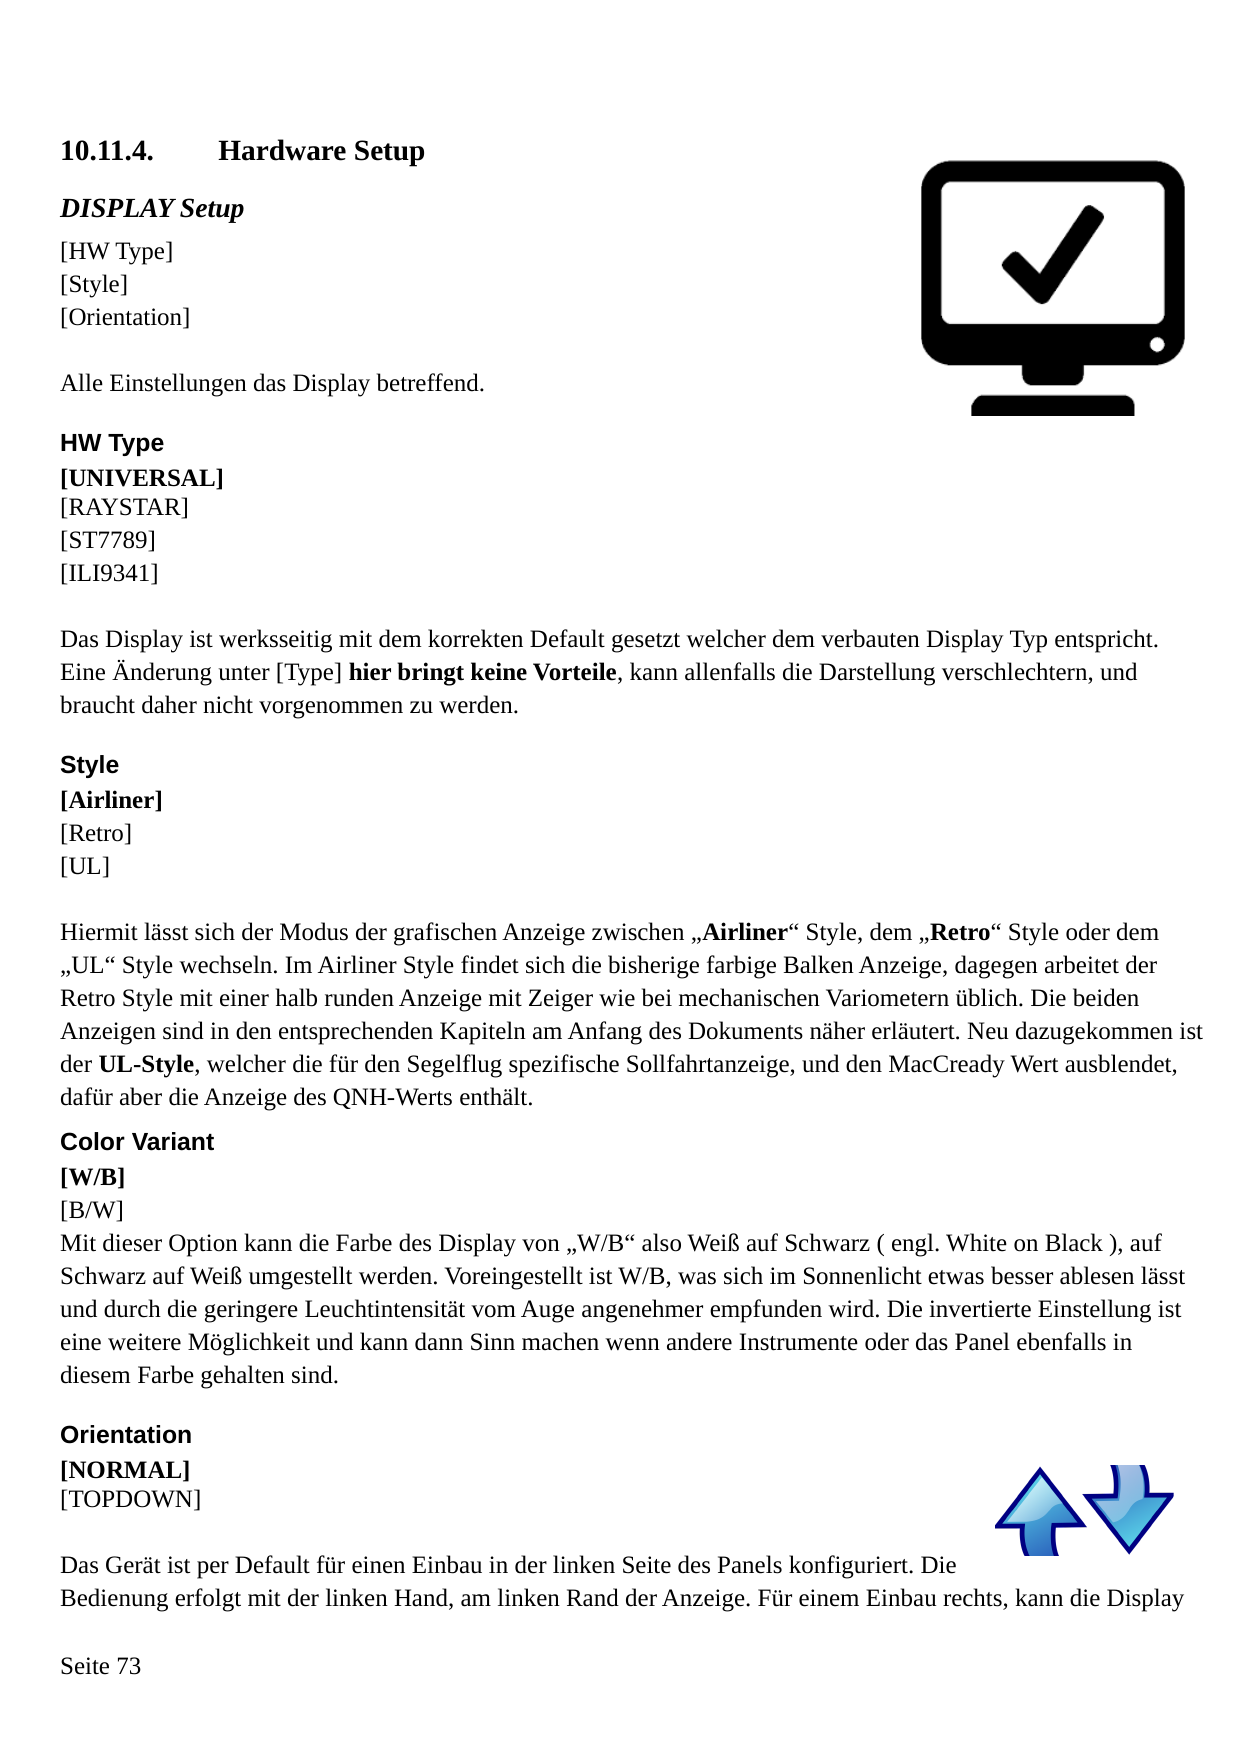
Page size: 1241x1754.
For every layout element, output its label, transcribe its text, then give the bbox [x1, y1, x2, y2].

text [UL] [60, 851, 1207, 879]
text [RAYSTAR] [60, 492, 1207, 520]
picture [995, 1465, 1174, 1556]
text [TOPDOWN] [60, 1484, 995, 1513]
text Alle Einstellungen das Display betreffend. [60, 368, 921, 397]
text [1185, 269, 1207, 298]
text [Airliner] [60, 785, 1207, 813]
text Das Display ist werksseitig mit dem korrekten Default gesetzt welcher dem verbauten Display Typ entspricht. Eine Änderung unter [Type] hier bringt keine Vorteile, kann allenfalls die Darstellung verschlechtern, und braucht daher nicht vorgenommen zu werden. [60, 624, 1207, 718]
text [NORMAL] [60, 1455, 1207, 1484]
text Mit dieser Option kann die Farbe des Display von „W/B“ also Weiß auf Schwarz ( engl. White on Black ), auf Schwarz auf Weiß umgestellt werden. Voreingestellt ist W/B, was sich im Sonnenlicht etwas besser ablesen lässt und durch die geringere Leuchtintensität vom Auge angenehmer empfunden wird. Die invertierte Einstellung ist eine weitere Möglichkeit und kann dann Sinn machen wenn andere Instrumente oder das Panel ebenfalls in diesem Farbe gehalten sind. [60, 1228, 1207, 1389]
text [Orientation] [60, 302, 921, 331]
text [1174, 1484, 1207, 1513]
text [W/B] [60, 1162, 1207, 1191]
subtitle Color Variant [60, 1127, 1207, 1156]
text Hiermit lässt sich der Modus der grafischen Anzeige zwischen „Airliner“ Style, dem „Retro“ Style oder dem „UL“ Style wechseln. Im Airliner Style findet sich die bisherige farbige Balken Anzeige, dagegen arbeitet der Retro Style mit einer halb runden Anzeige mit Zeiger wie bei mechanischen Variometern üblich. Die beiden Anzeigen sind in den entsprechenden Kapiteln am Anfang des Dokuments näher erläutert. Neu dazugekommen ist der UL-Style, welcher die für den Segelflug spezifische Sollfahrtanzeige, und den MacCready Wert ausblendet, dafür aber die Anzeige des QNH-Werts enthält. [60, 917, 1207, 1111]
subtitle DISPLAY Setup [60, 192, 921, 223]
subtitle Style [60, 750, 1207, 778]
subtitle [1185, 192, 1207, 223]
picture [921, 152, 1185, 416]
text [ILI9341] [60, 558, 1207, 586]
text [Retro] [60, 818, 1207, 846]
subtitle Hardware Setup [60, 133, 1207, 167]
text Das Gerät ist per Default für einen Einbau in der linken Seite des Panels konfiguriert. Die Bedienung erfolgt mit der linken Hand, am linken Rand der Anzeige. Für einem Einbau rechts, kann die Display [60, 1550, 1207, 1612]
text [B/W] [60, 1195, 1207, 1224]
text [UNIVERSAL] [60, 463, 1207, 492]
text [1185, 302, 1207, 331]
text [Style] [60, 269, 921, 298]
subtitle HW Type [60, 428, 1207, 457]
subtitle Orientation [60, 1420, 1207, 1449]
text [1185, 236, 1207, 265]
text [HW Type] [60, 236, 921, 265]
text [ST7789] [60, 525, 1207, 553]
